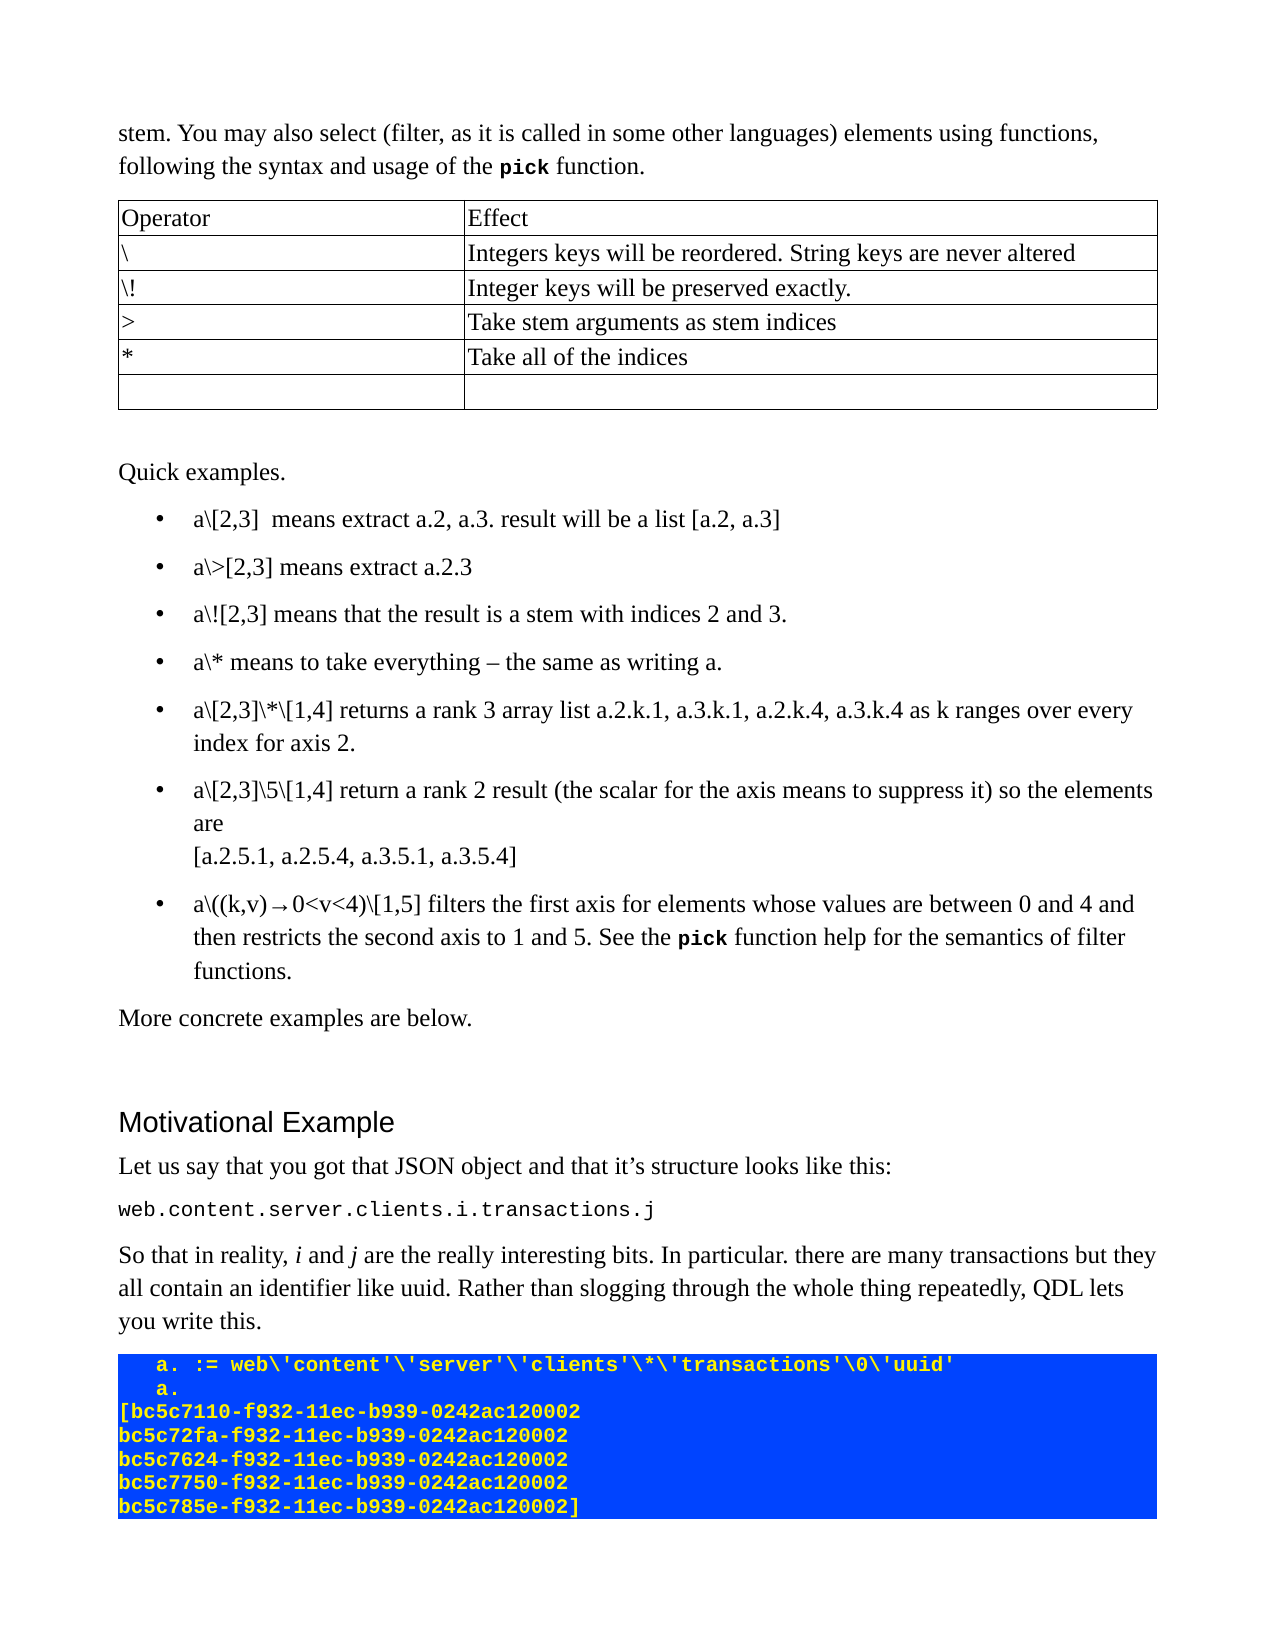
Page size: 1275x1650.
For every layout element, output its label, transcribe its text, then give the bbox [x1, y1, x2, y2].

text a. := web\'content'\'server'\'clients'\*\'transactions'\0\'uuid' [118, 1354, 1157, 1378]
subtitle Motivational Example [118, 1105, 1157, 1138]
table_cell Integer keys will be preserved exactly. [465, 271, 1157, 304]
text bc5c7624-f932-11ec-b939-0242ac120002 [118, 1448, 1157, 1472]
table_cell > [119, 305, 464, 339]
table_cell Take stem arguments as stem indices [465, 305, 1157, 339]
table_cell \ [119, 236, 464, 269]
text So that in reality, i and j are the really interesting bits. In particular. there are many transactions but they all contain an identifier like uuid. Rather than slogging through the whole thing repeatedly, QDL lets you write this. [118, 1240, 1157, 1335]
text [bc5c7110-f932-11ec-b939-0242ac120002 [118, 1401, 1157, 1425]
text bc5c7750-f932-11ec-b939-0242ac120002 [118, 1472, 1157, 1496]
text web.content.server.clients.i.transactions.j [118, 1198, 1157, 1222]
text Let us say that you got that JSON object and that it’s structure looks like this: [118, 1151, 1157, 1180]
text More concrete examples are below. [118, 1003, 1157, 1032]
text bc5c785e-f932-11ec-b939-0242ac120002] [118, 1496, 1157, 1519]
table_cell * [119, 340, 464, 374]
list a\[2,3]\*\[1,4] returns a rank 3 array list a.2.k.1, a.3.k.1, a.2.k.4, a.3.k.4 as k ranges over every index for axis 2. [156, 695, 1157, 757]
text a. [118, 1378, 1157, 1401]
table_cell [119, 375, 464, 409]
list a\((k,v)→0<v<4)\[1,5] filters the first axis for elements whose values are between 0 and 4 and then restricts the second axis to 1 and 5. See the pick function help for the semantics of filter functions. [156, 889, 1157, 985]
table_cell Integers keys will be reordered. String keys are never altered [465, 236, 1157, 269]
list a\>[2,3] means extract a.2.3 [156, 552, 1157, 581]
list a\* means to take everything – the same as writing a. [156, 647, 1157, 676]
text Quick examples. [118, 457, 1157, 486]
table_cell Take all of the indices [465, 340, 1157, 374]
table_cell \! [119, 271, 464, 304]
list a\[2,3] means extract a.2, a.3. result will be a list [a.2, a.3] [156, 504, 1157, 533]
text stem. You may also select (filter, as it is called in some other languages) elements using functions, following the syntax and usage of the pick function. [118, 118, 1157, 181]
list a\[2,3]\5\[1,4] return a rank 2 result (the scalar for the axis means to suppress it) so the elements are [a.2.5.1, a.2.5.4, a.3.5.1, a.3.5.4] [156, 775, 1157, 870]
list a\![2,3] means that the result is a stem with indices 2 and 3. [156, 599, 1157, 628]
table_cell [465, 375, 1157, 409]
table_header Effect [465, 201, 1157, 234]
text bc5c72fa-f932-11ec-b939-0242ac120002 [118, 1425, 1157, 1448]
table_header Operator [119, 201, 464, 234]
